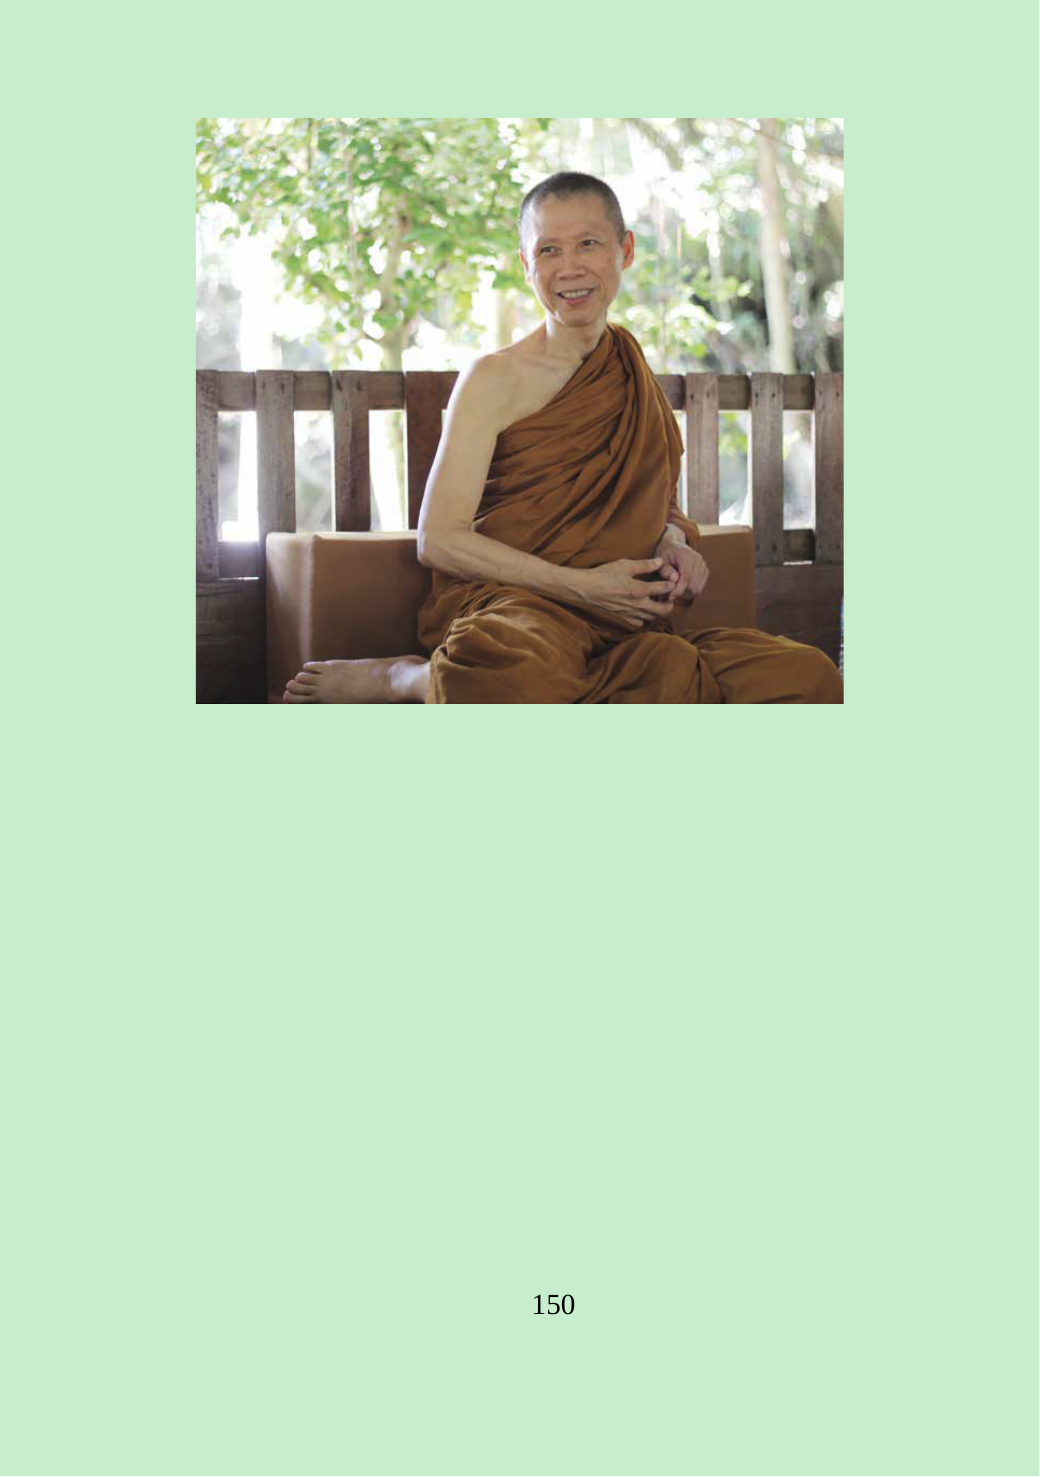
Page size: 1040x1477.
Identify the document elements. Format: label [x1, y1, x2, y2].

picture [195, 118, 844, 704]
